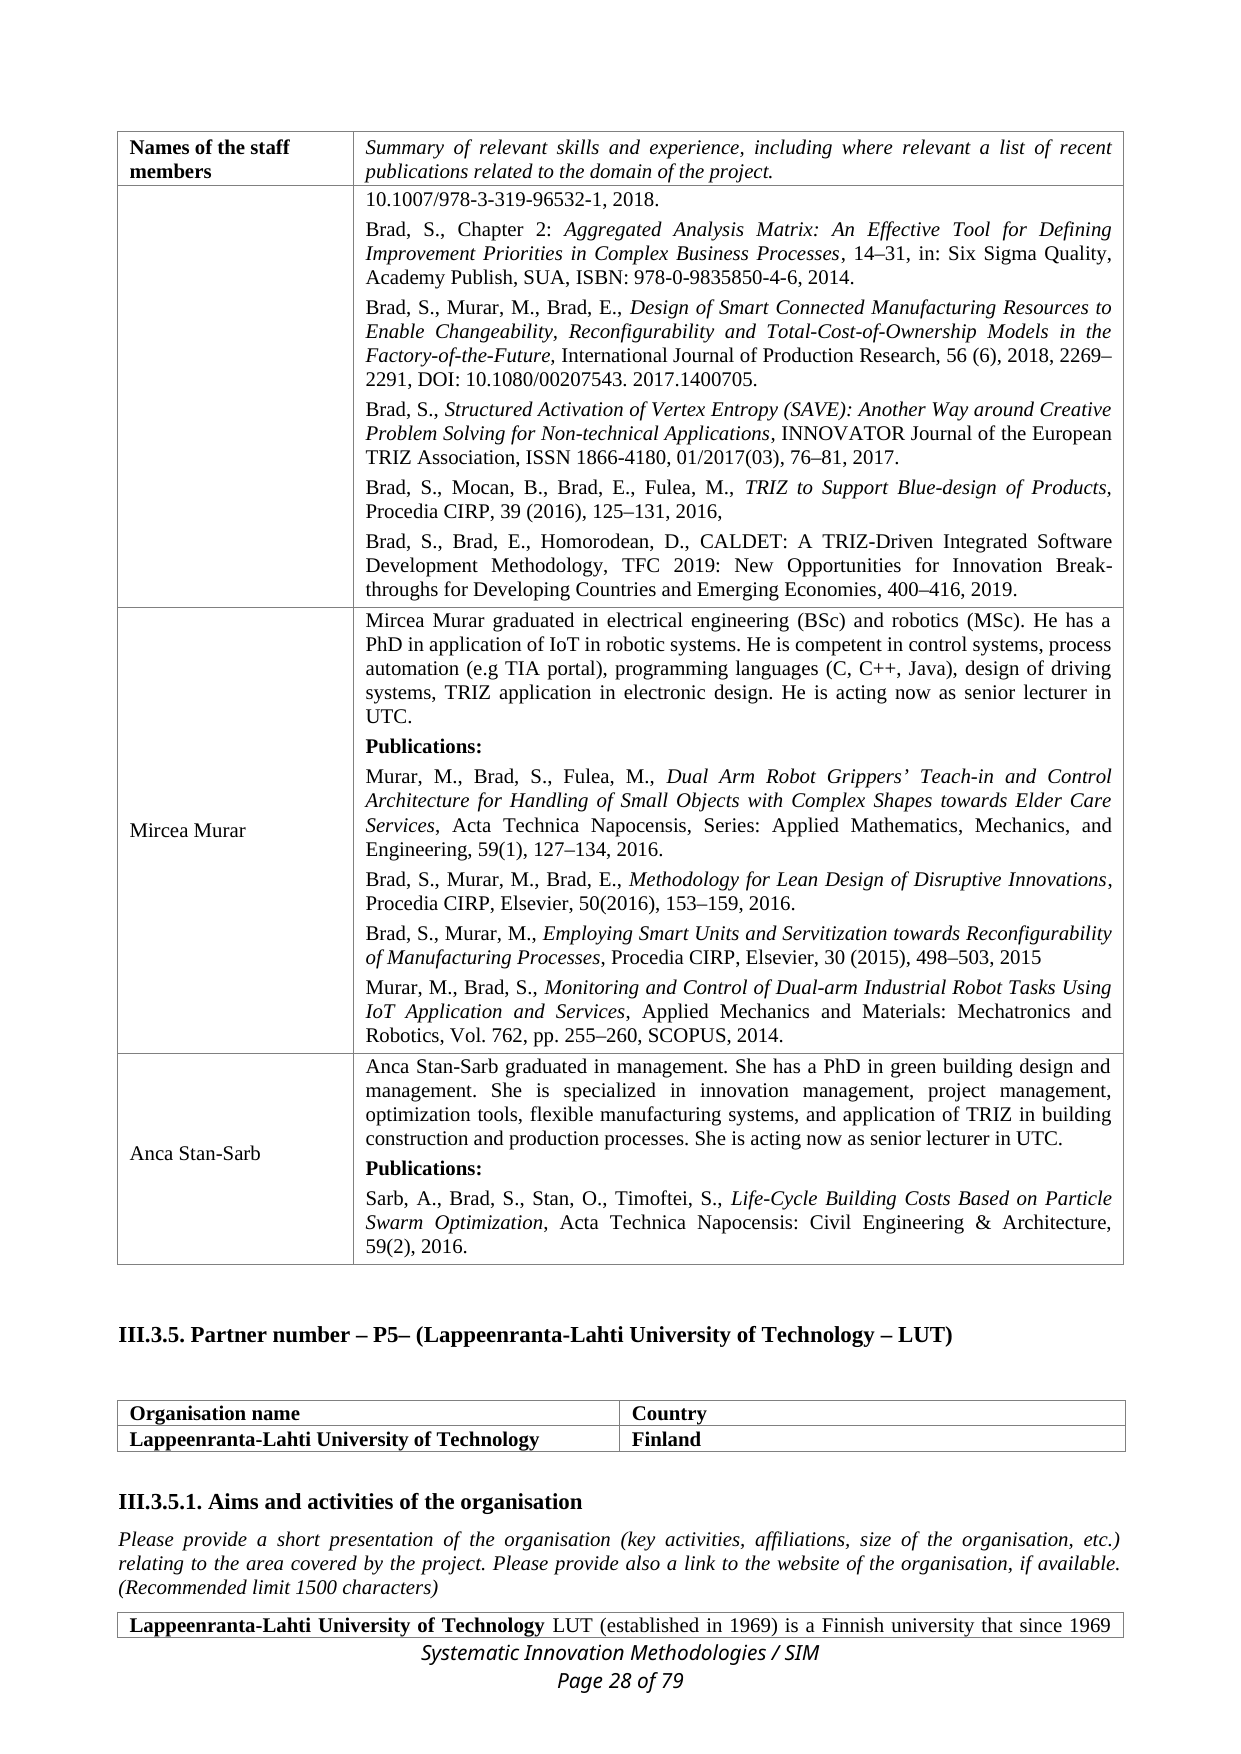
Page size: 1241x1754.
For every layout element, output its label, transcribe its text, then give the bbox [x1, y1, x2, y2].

table_header Organisation name [118, 1401, 619, 1425]
table_cell Finland [620, 1426, 1125, 1451]
table_header Lappeenranta-Lahti University of Technology LUT (established in 1969) is a Finnish university that since 1969 [118, 1613, 1123, 1637]
table_cell Lappeenranta-Lahti University of Technology [118, 1426, 619, 1451]
subtitle III.3.5. Partner number – P5– (Lappeenranta-Lahti University of Technology – LUT) [118, 1321, 1122, 1347]
table_cell Anca Stan-Sarb graduated in management. She has a PhD in green building design and management. She is specialized in innovation management, project management, optimization tools, flexible manufacturing systems, and application of TRIZ in building construction and production processes. She is acting now as senior lecturer in UTC. Publications: Sarb, A., Brad, S., Stan, O., Timoftei, S., Life-Cycle Building Costs Based on Particle Swarm Optimization, Acta Technica Napocensis: Civil Engineering & Architecture, 59(2), 2016. [354, 1054, 1123, 1264]
table_cell Anca Stan-Sarb [118, 1054, 353, 1264]
text Please provide a short presentation of the organisation (key activities, affiliations, size of the organisation, etc.) relating to the area covered by the project. Please provide also a link to the website of the organisation, if available. (Recommended limit 1500 characters) [118, 1527, 1122, 1599]
table_cell [118, 186, 353, 607]
table_header Names of the staff members [118, 132, 353, 185]
table_cell 10.1007/978-3-319-96532-1, 2018. Brad, S., Chapter 2: Aggregated Analysis Matrix: An Effective Tool for Defining Improvement Priorities in Complex Business Processes, 14–31, in: Six Sigma Quality, Academy Publish, SUA, ISBN: 978-0-9835850-4-6, 2014. Brad, S., Murar, M., Brad, E., Design of Smart Connected Manufacturing Resources to Enable Changeability, Reconfigurability and Total-Cost-of-Ownership Models in the Factory-of-the-Future, International Journal of Production Research, 56 (6), 2018, 2269–2291, DOI: 10.1080/00207543. 2017.1400705. Brad, S., Structured Activation of Vertex Entropy (SAVE): Another Way around Creative Problem Solving for Non-technical Applications, INNOVATOR Journal of the European TRIZ Association, ISSN 1866-4180, 01/2017(03), 76–81, 2017. Brad, S., Mocan, B., Brad, E., Fulea, M., TRIZ to Support Blue-design of Products, Procedia CIRP, 39 (2016), 125–131, 2016, Brad, S., Brad, E., Homorodean, D., CALDET: A TRIZ-Driven Integrated Software Development Methodology, TFC 2019: New Opportunities for Innovation Break­throughs for Developing Countries and Emerging Economies, 400–416, 2019. [354, 186, 1123, 607]
text III.3.5.1. Aims and activities of the organisation [118, 1488, 1122, 1514]
table_cell Mircea Murar graduated in electrical engineering (BSc) and robotics (MSc). He has a PhD in application of IoT in robotic systems. He is competent in control systems, process automation (e.g TIA portal), programming languages (C, C++, Java), design of driving systems, TRIZ application in electronic design. He is acting now as senior lecturer in UTC. Publications: Murar, M., Brad, S., Fulea, M., Dual Arm Robot Grippers’ Teach-in and Control Architecture for Handling of Small Objects with Complex Shapes towards Elder Care Services, Acta Technica Napocensis, Series: Applied Mathematics, Mechanics, and Engineering, 59(1), 127–134, 2016. Brad, S., Murar, M., Brad, E., Methodology for Lean Design of Disruptive Innovations, Procedia CIRP, Elsevier, 50(2016), 153–159, 2016. Brad, S., Murar, M., Employing Smart Units and Servitization towards Reconfigurability of Manufacturing Processes, Procedia CIRP, Elsevier, 30 (2015), 498–503, 2015 Murar, M., Brad, S., Monitoring and Control of Dual-arm Industrial Robot Tasks Using IoT Application and Services, Applied Mechanics and Materials: Mechatronics and Robotics, Vol. 762, pp. 255–260, SCOPUS, 2014. [354, 608, 1123, 1053]
table_header Summary of relevant skills and experience, including where relevant a list of recent publications related to the domain of the project. [354, 132, 1123, 185]
table_header Country [620, 1401, 1125, 1425]
table_cell Mircea Murar [118, 608, 353, 1053]
